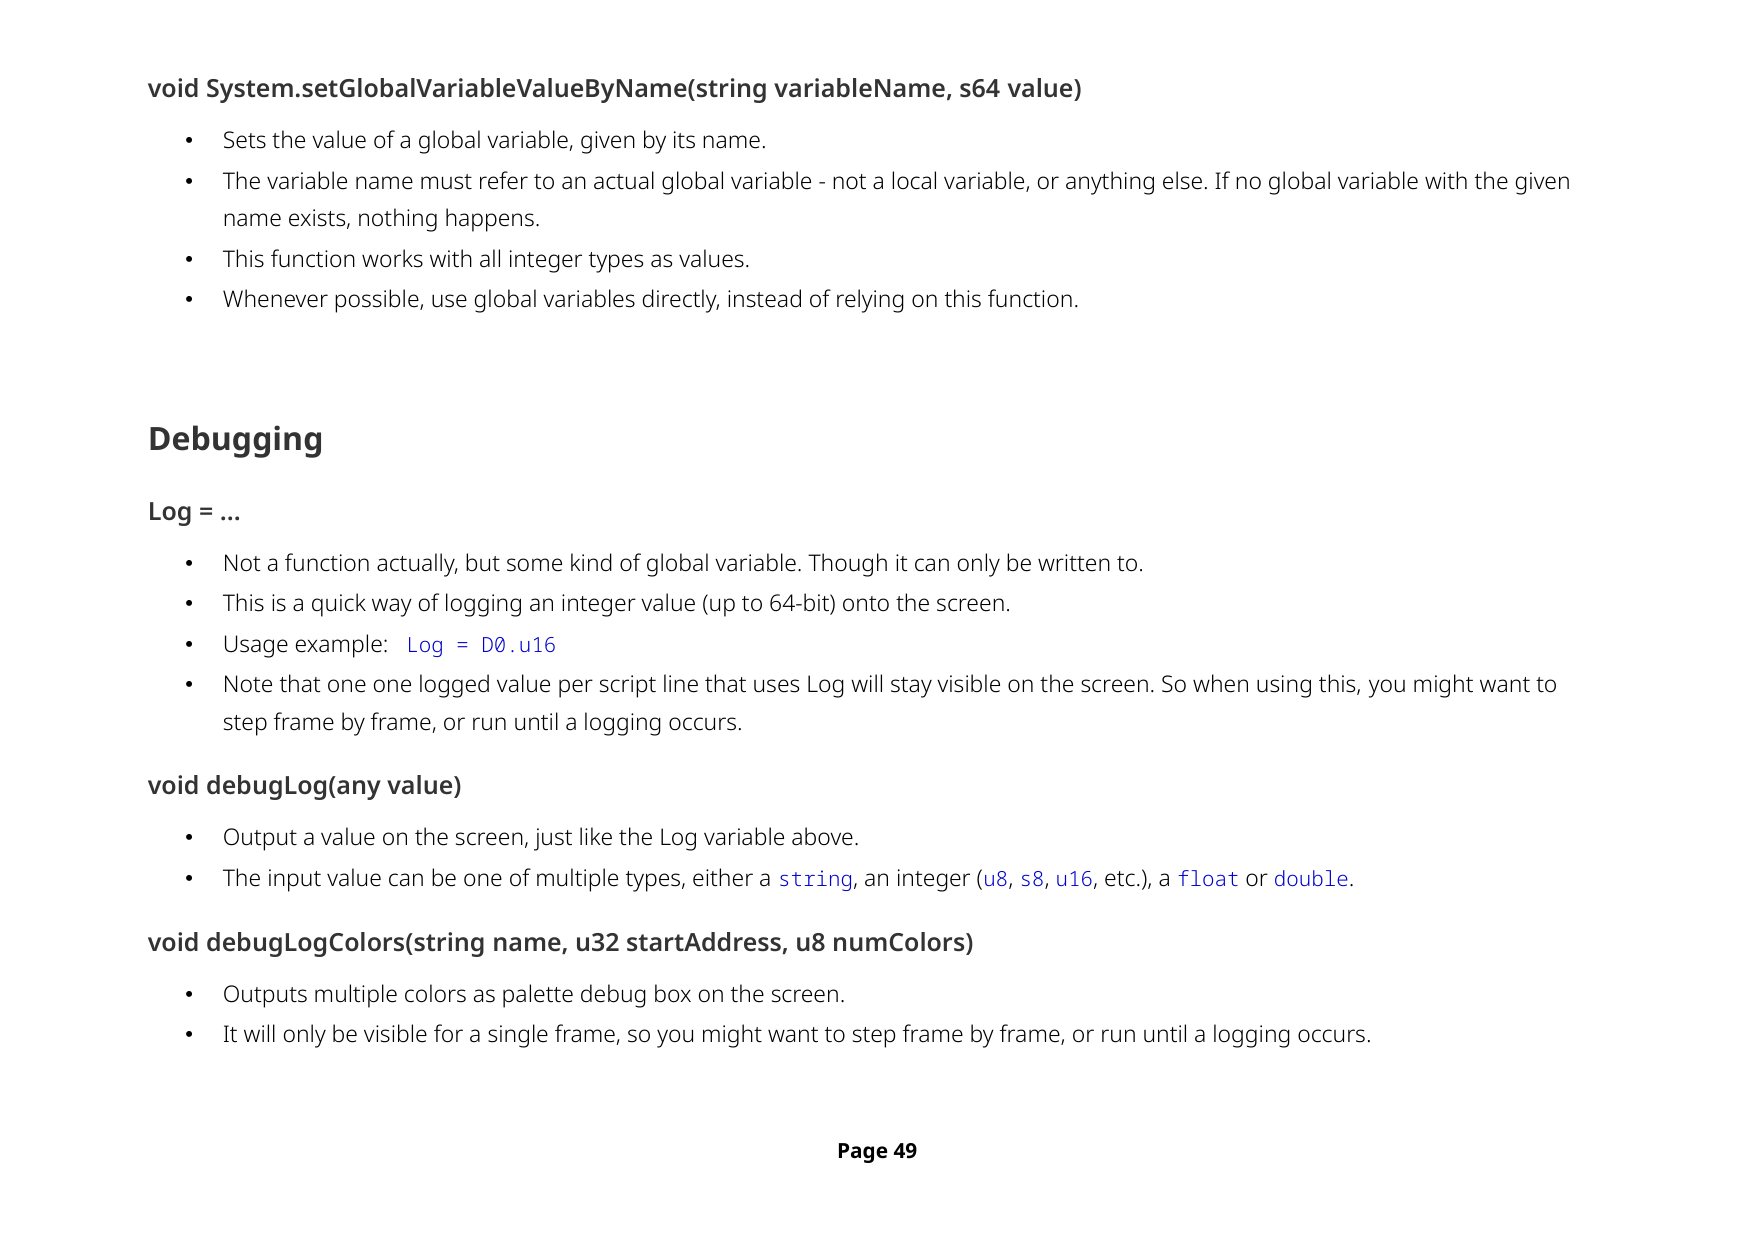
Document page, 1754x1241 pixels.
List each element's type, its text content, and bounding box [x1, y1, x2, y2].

list This function works with all integer types as values. [185, 242, 1606, 274]
subtitle void System.setGlobalVariableValueByName(string variableName, s64 value) [148, 71, 1606, 105]
list Output a value on the screen, just like the Log variable above. [185, 821, 1606, 852]
list Whenever possible, use global variables directly, instead of relying on this function. [185, 283, 1606, 314]
list It will only be visible for a single frame, so you might want to step frame by frame, or run until a logging occurs. [185, 1018, 1606, 1049]
list Sets the value of a global variable, given by its name. [185, 124, 1606, 155]
subtitle void debugLog(any value) [148, 768, 1606, 802]
list Not a function actually, but some kind of global variable. Though it can only be written to. [185, 547, 1606, 578]
list Usage example: Log = D0.u16 [185, 627, 1606, 659]
subtitle void debugLogColors(string name, u32 startAddress, u8 numColors) [148, 924, 1606, 958]
list Note that one one logged value per script line that uses Log will stay visible on the screen. So when using this, you might want to step frame by frame, or run until a logging occurs. [185, 668, 1606, 737]
list The variable name must refer to an actual global variable - not a local variable, or anything else. If no global variable with the given name exists, nothing happens. [185, 164, 1606, 233]
subtitle Debugging [148, 416, 1606, 459]
list This is a quick way of logging an integer value (up to 64-bit) onto the screen. [185, 587, 1606, 618]
list Outputs multiple colors as palette debug box on the screen. [185, 977, 1606, 1009]
subtitle Log = ... [148, 493, 1606, 527]
list The input value can be one of multiple types, either a string, an integer (u8, s8, u16, etc.), a float or double. [185, 862, 1606, 893]
